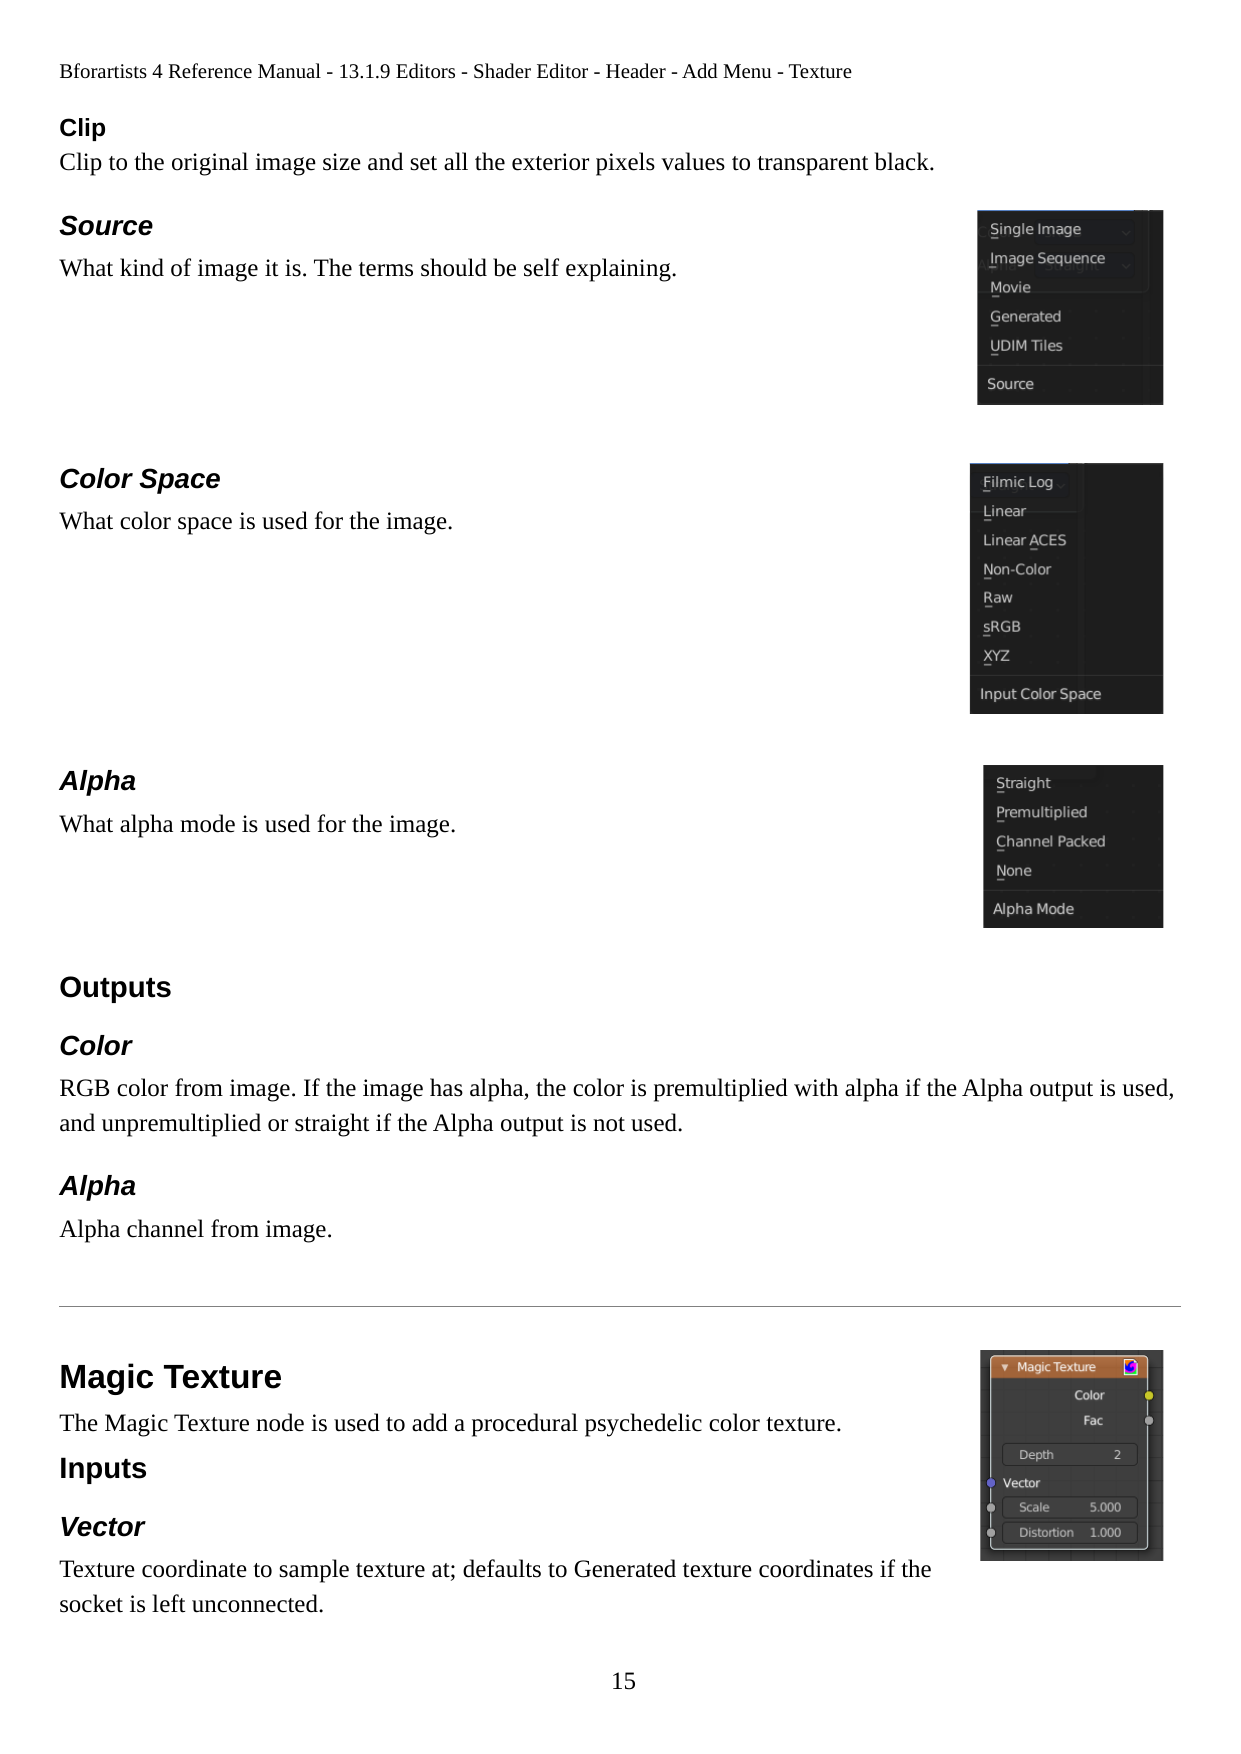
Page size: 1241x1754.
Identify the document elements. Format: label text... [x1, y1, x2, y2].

text RGB color from image. If the image has alpha, the color is premultiplied with alpha if the Alpha output is used, and unpremultiplied or straight if the Alpha output is not used. [59, 1073, 1181, 1137]
text Texture coordinate to sample texture at; defaults to Generated texture coordinates if the socket is left unconnected. [59, 1554, 1181, 1618]
subtitle Alpha [59, 764, 1181, 796]
subtitle Outputs [59, 970, 1181, 1004]
subtitle Magic Texture [59, 1357, 980, 1395]
subtitle Alpha [59, 1169, 1181, 1201]
text Alpha channel from image. [59, 1214, 1181, 1243]
subtitle [1164, 1451, 1181, 1485]
text What kind of image it is. The terms should be self explaining. [59, 253, 977, 282]
subtitle Clip [59, 113, 1181, 141]
picture [977, 210, 1164, 405]
subtitle Color [59, 1029, 1181, 1061]
text Clip to the original image size and set all the exterior pixels values to transparent black. [59, 147, 1181, 176]
picture [980, 1350, 1164, 1561]
subtitle Vector [59, 1510, 980, 1542]
text What alpha mode is used for the image. [59, 809, 983, 837]
subtitle Color Space [59, 462, 1181, 494]
picture [983, 765, 1164, 928]
subtitle [1164, 1510, 1181, 1542]
subtitle Inputs [59, 1451, 980, 1485]
text The Magic Texture node is used to add a procedural psychedelic color texture. [59, 1408, 980, 1437]
subtitle Source [59, 209, 1181, 241]
subtitle [1164, 1357, 1181, 1395]
picture [969, 463, 1164, 714]
text What color space is used for the image. [59, 506, 969, 535]
